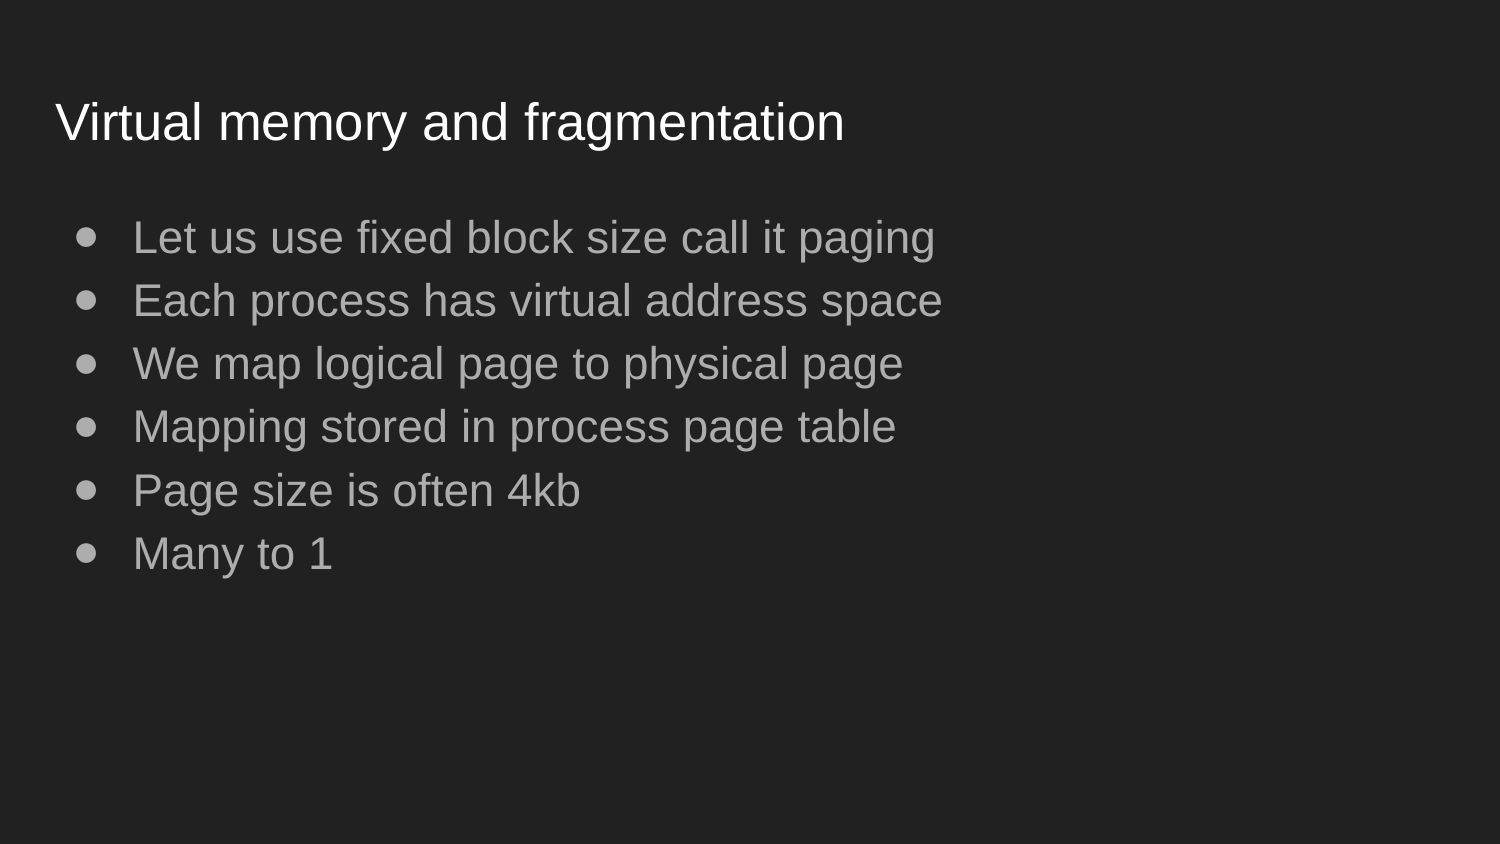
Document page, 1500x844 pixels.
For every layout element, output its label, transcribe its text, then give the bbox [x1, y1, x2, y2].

title Virtual memory and fragmentation [40, 72, 920, 167]
list Let us use fixed block size call it paging Each process has virtual address space We map logical page to physical page Mapping stored in process page table Page size is often 4kb Many to 1 [42, 184, 1003, 618]
